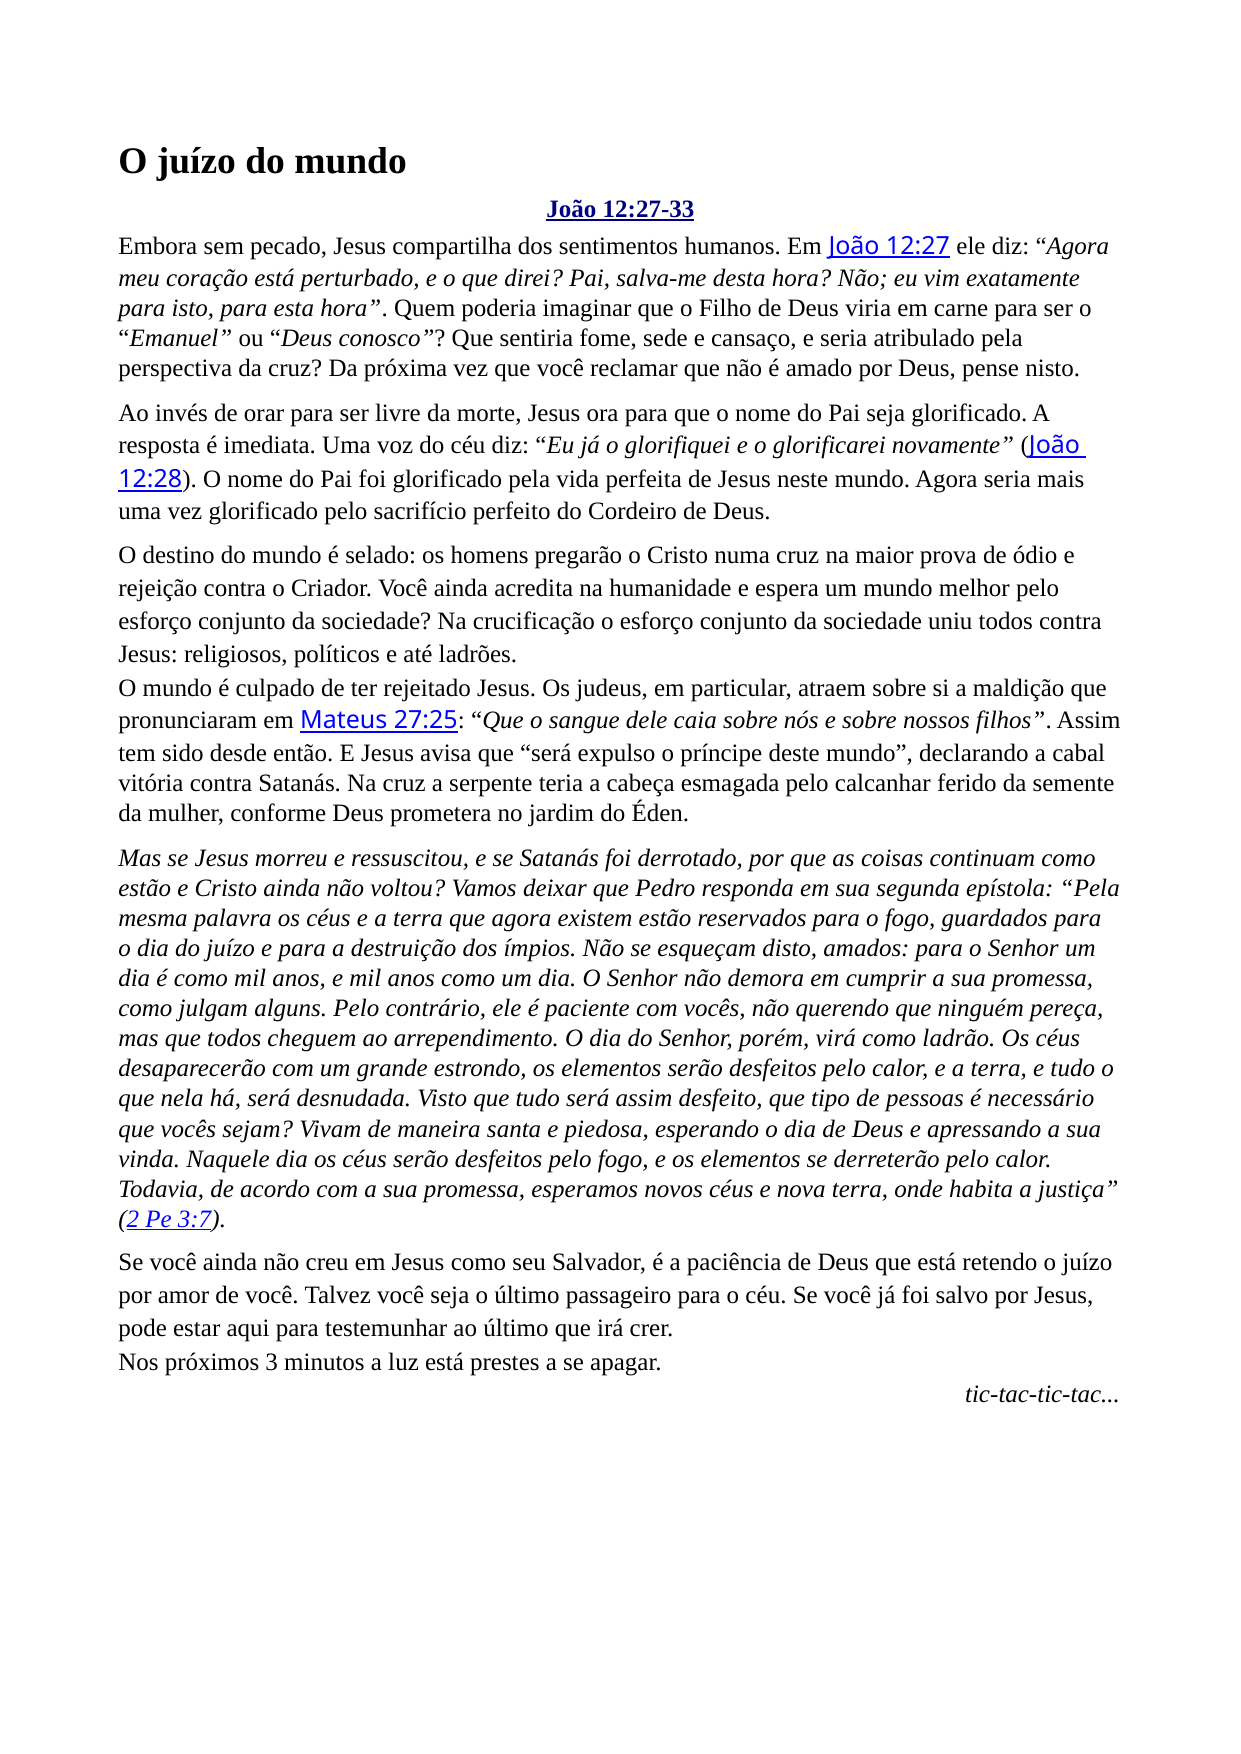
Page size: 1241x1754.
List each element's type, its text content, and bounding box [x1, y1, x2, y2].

text O mundo é culpado de ter rejeitado Jesus. Os judeus, em particular, atraem sobre si a maldição que pronunciaram em Mateus 27:25: “Que o sangue dele caia sobre nós e sobre nossos filhos”. Assim tem sido desde então. E Jesus avisa que “será expulso o príncipe deste mundo”, declarando a cabal vitória contra Satanás. Na cruz a serpente teria a cabeça esmagada pelo calcanhar ferido da semente da mulher, conforme Deus prometera no jardim do Éden. [118, 672, 1122, 827]
subtitle O juízo do mundo [118, 139, 1122, 182]
text O destino do mundo é selado: os homens pregarão o Cristo numa cruz na maior prova de ódio e rejeição contra o Criador. Você ainda acredita na humanidade e espera um mundo melhor pelo esforço conjunto da sociedade? Na crucificação o esforço conjunto da sociedade uniu todos contra Jesus: religiosos, políticos e até ladrões. [118, 540, 1122, 668]
text João 12:27-33 [118, 194, 1122, 223]
text Ao invés de orar para ser livre da morte, Jesus ora para que o nome do Pai seja glorificado. A resposta é imediata. Uma voz do céu diz: “Eu já o glorifiquei e o glorificarei novamente” (João 12:28). O nome do Pai foi glorificado pela vida perfeita de Jesus neste mundo. Agora seria mais uma vez glorificado pelo sacrifício perfeito do Cordeiro de Deus. [118, 397, 1122, 525]
text Mas se Jesus morreu e ressuscitou, e se Satanás foi derrotado, por que as coisas continuam como estão e Cristo ainda não voltou? Vamos deixar que Pedro responda em sua segunda epístola: “Pela mesma palavra os céus e a terra que agora existem estão reservados para o fogo, guardados para o dia do juízo e para a destruição dos ímpios. Não se esqueçam disto, amados: para o Senhor um dia é como mil anos, e mil anos como um dia. O Senhor não demora em cumprir a sua promessa, como julgam alguns. Pelo contrário, ele é paciente com vocês, não querendo que ninguém pereça, mas que todos cheguem ao arrependimento. O dia do Senhor, porém, virá como ladrão. Os céus desaparecerão com um grande estrondo, os elementos serão desfeitos pelo calor, e a terra, e tudo o que nela há, será desnudada. Visto que tudo será assim desfeito, que tipo de pessoas é necessário que vocês sejam? Vivam de maneira santa e piedosa, esperando o dia de Deus e apressando a sua vinda. Naquele dia os céus serão desfeitos pelo fogo, e os elementos se derreterão pelo calor. Todavia, de acordo com a sua promessa, esperamos novos céus e nova terra, onde habita a justiça” (2 Pe 3:7). [118, 841, 1122, 1233]
text tic-tac-tic-tac... [118, 1379, 1122, 1408]
text Se você ainda não creu em Jesus como seu Salvador, é a paciência de Deus que está retendo o juízo por amor de você. Talvez você seja o último passageiro para o céu. Se você já foi salvo por Jesus, pode estar aqui para testemunhar ao último que irá crer. [118, 1247, 1122, 1342]
text Nos próximos 3 minutos a luz está prestes a se apagar. [118, 1347, 1122, 1375]
text Embora sem pecado, Jesus compartilha dos sentimentos humanos. Em João 12:27 ele diz: “Agora meu coração está perturbado, e o que direi? Pai, salva-me desta hora? Não; eu vim exatamente para isto, para esta hora”. Quem poderia imaginar que o Filho de Deus viria em carne para ser o “Emanuel” ou “Deus conosco”? Que sentiria fome, sede e cansaço, e seria atribulado pela perspectiva da cruz? Da próxima vez que você reclamar que não é amado por Deus, pense nisto. [118, 228, 1122, 382]
